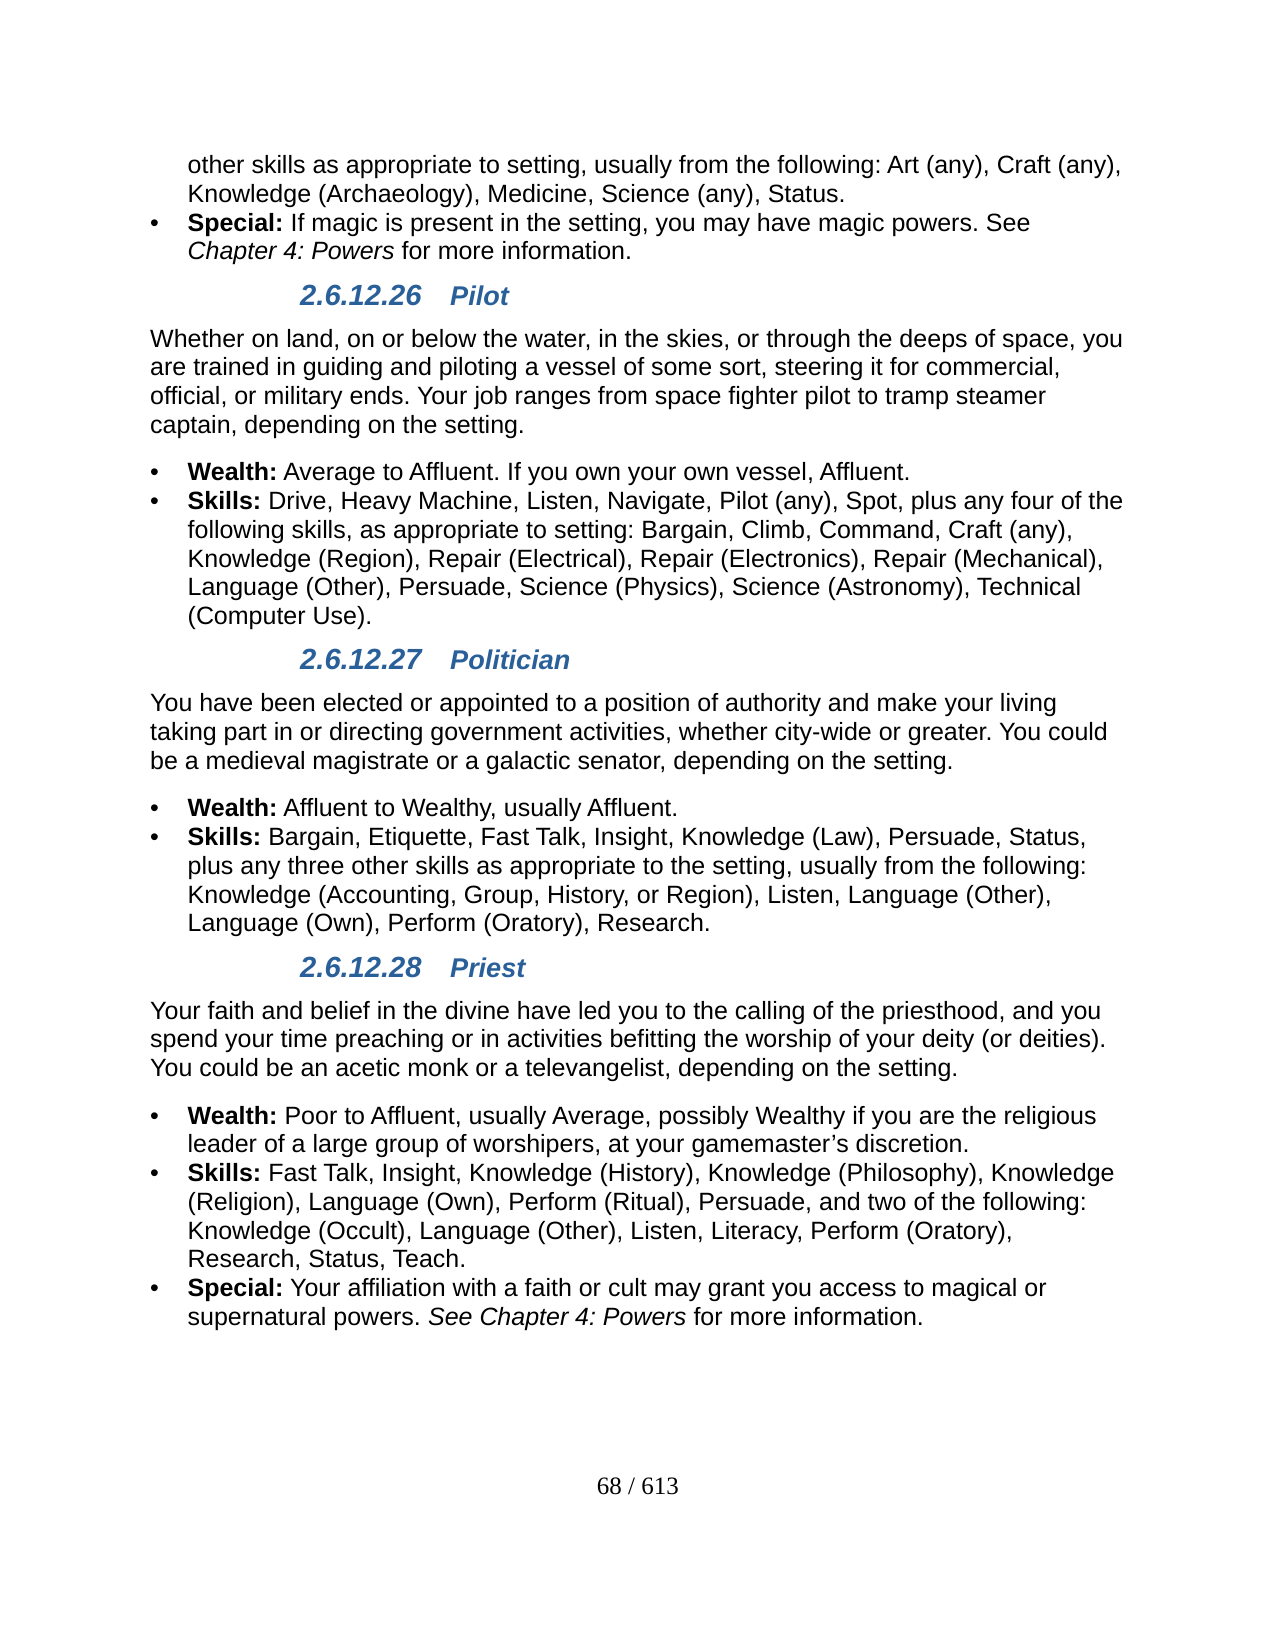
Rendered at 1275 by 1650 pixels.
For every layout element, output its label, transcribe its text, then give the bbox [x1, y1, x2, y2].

text • Special: Your affiliation with a faith or cult may grant you access to magical or supernatural powers. See Chapter 4: Powers for more information. [150, 1273, 1125, 1331]
text • Skills: Bargain, Etiquette, Fast Talk, Insight, Knowledge (Law), Persuade, Status, plus any three other skills as appropriate to the setting, usually from the following: Knowledge (Accounting, Group, History, or Region), Listen, Language (Other), Language (Own), Perform (Oratory), Research. [150, 822, 1125, 937]
text • Wealth: Poor to Affluent, usually Average, possibly Wealthy if you are the religious leader of a large group of worshipers, at your gamemaster’s discretion. [150, 1101, 1125, 1158]
text • Skills: Drive, Heavy Machine, Listen, Navigate, Pilot (any), Spot, plus any four of the following skills, as appropriate to setting: Bargain, Climb, Command, Craft (any), Knowledge (Region), Repair (Electrical), Repair (Electronics), Repair (Mechanical), Language (Other), Persuade, Science (Physics), Science (Astronomy), Technical (Computer Use). [150, 486, 1125, 630]
text • Wealth: Affluent to Wealthy, usually Affluent. [150, 793, 1125, 822]
text Whether on land, on or below the water, in the skies, or through the deeps of space, you are trained in guiding and piloting a vessel of some sort, steering it for commercial, official, or military ends. Your job ranges from space fighter pilot to tramp steamer captain, depending on the setting. [150, 323, 1125, 438]
text • Skills: Fast Talk, Insight, Knowledge (History), Knowledge (Philosophy), Knowledge (Religion), Language (Own), Perform (Ritual), Persuade, and two of the following: Knowledge (Occult), Language (Other), Listen, Literacy, Perform (Oratory), Research, Status, Teach. [150, 1158, 1125, 1273]
text • Wealth: Average to Affluent. If you own your own vessel, Affluent. [150, 457, 1125, 486]
text • Special: If magic is present in the setting, you may have magic powers. See Chapter 4: Powers for more information. [150, 207, 1125, 265]
subtitle Politician [300, 642, 1125, 676]
text Your faith and belief in the divine have led you to the calling of the priesthood, and you spend your time preaching or in activities befitting the worship of your deity (or deities). You could be an acetic monk or a televangelist, depending on the setting. [150, 996, 1125, 1082]
subtitle Priest [300, 949, 1125, 983]
subtitle Pilot [300, 277, 1125, 311]
text other skills as appropriate to setting, usually from the following: Art (any), Craft (any), Knowledge (Archaeology), Medicine, Science (any), Status. [150, 150, 1125, 207]
text You have been elected or appointed to a position of authority and make your living taking part in or directing government activities, whether city-wide or greater. You could be a medieval magistrate or a galactic senator, depending on the setting. [150, 688, 1125, 774]
